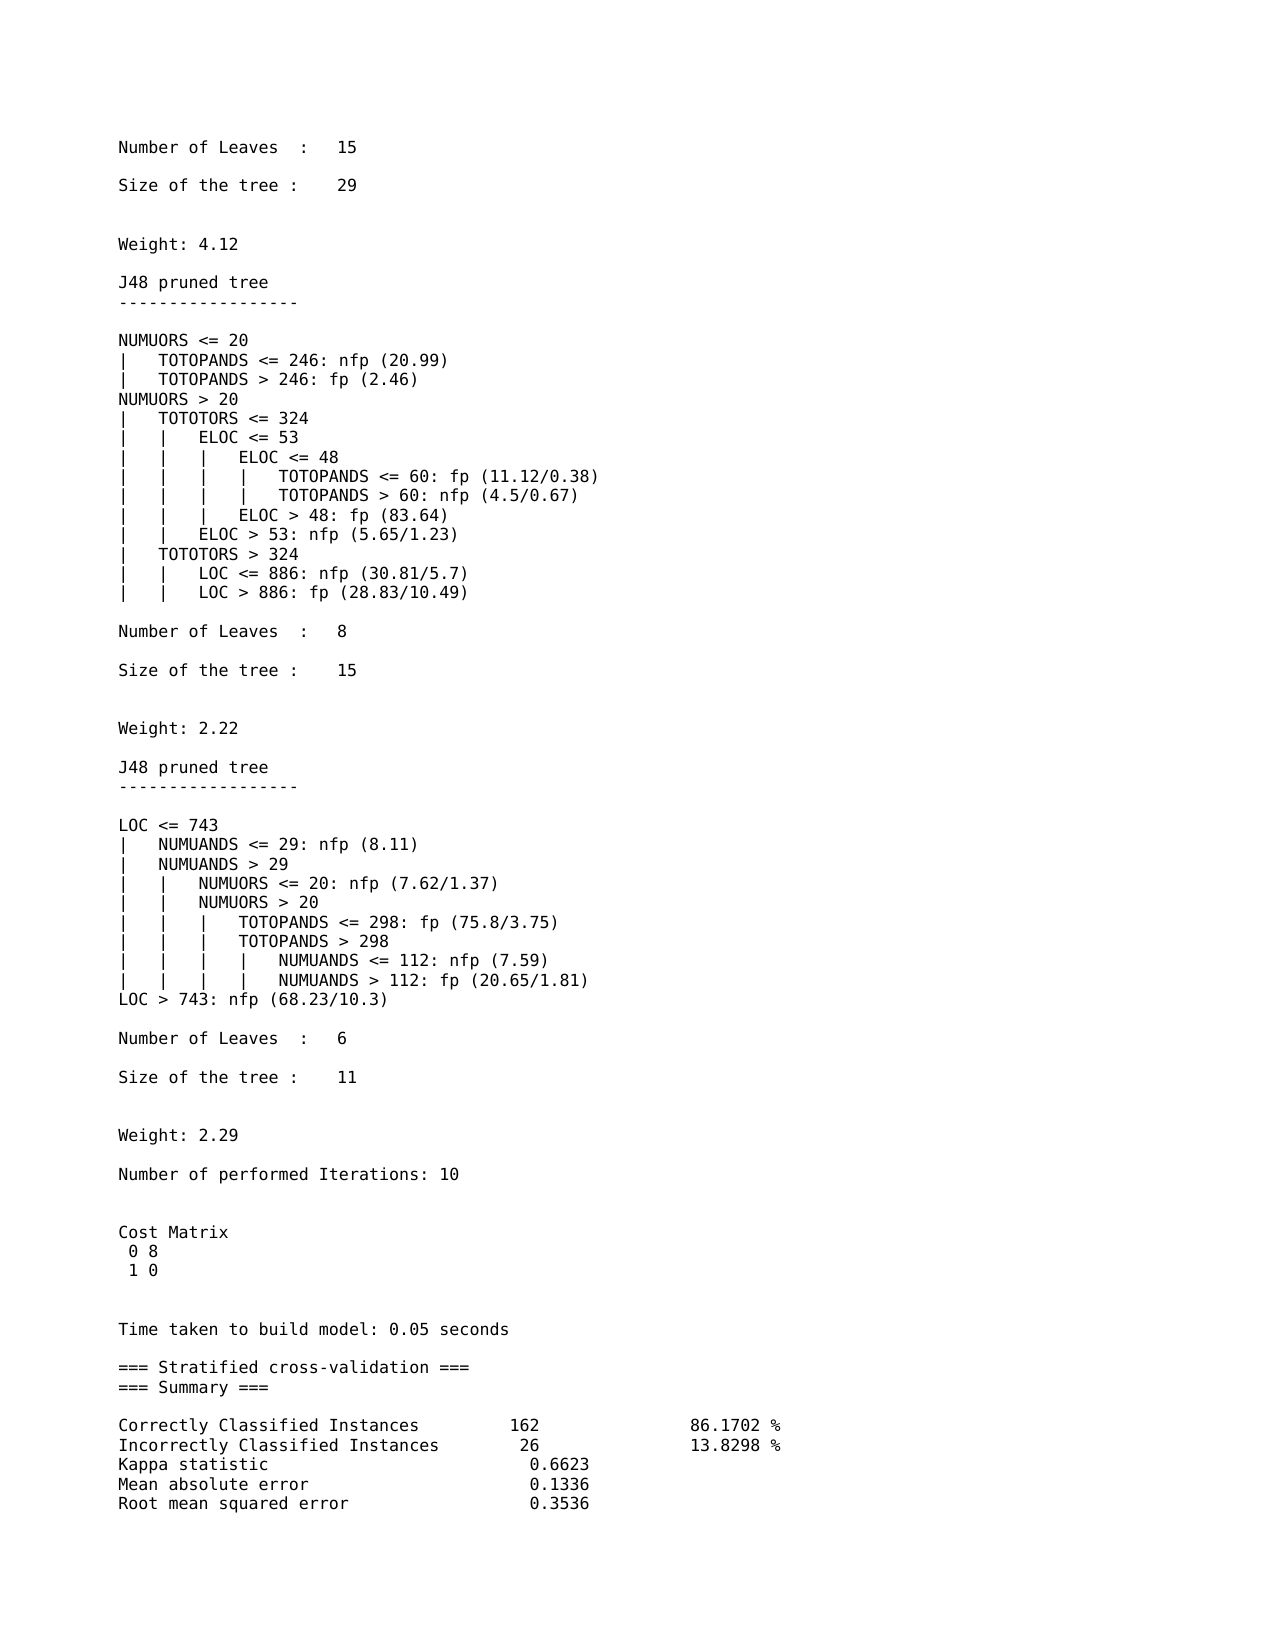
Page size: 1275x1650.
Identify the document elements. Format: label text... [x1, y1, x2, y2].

text | | | | TOTOPANDS <= 60: fp (11.12/0.38) [118, 467, 1157, 486]
text Number of Leaves : 6 [118, 1029, 1157, 1048]
text J48 pruned tree [118, 757, 1157, 777]
text NUMUORS <= 20 [118, 331, 1157, 351]
text | | | | NUMUANDS <= 112: nfp (7.59) [118, 951, 1157, 971]
text Number of performed Iterations: 10 [118, 1164, 1157, 1184]
text | | | ELOC > 48: fp (83.64) [118, 506, 1157, 525]
text 0 8 [118, 1242, 1157, 1261]
text | TOTOPANDS <= 246: nfp (20.99) [118, 351, 1157, 370]
text Weight: 4.12 [118, 234, 1157, 254]
text | TOTOPANDS > 246: fp (2.46) [118, 370, 1157, 389]
text Size of the tree : 29 [118, 176, 1157, 196]
text ------------------ [118, 292, 1157, 312]
text | | | TOTOPANDS <= 298: fp (75.8/3.75) [118, 912, 1157, 932]
text Incorrectly Classified Instances 26 13.8298 % [118, 1436, 1157, 1455]
text === Summary === [118, 1377, 1157, 1397]
text J48 pruned tree [118, 273, 1157, 292]
text Number of Leaves : 8 [118, 622, 1157, 641]
text Mean absolute error 0.1336 [118, 1474, 1157, 1494]
text | | | ELOC <= 48 [118, 447, 1157, 467]
text LOC <= 743 [118, 816, 1157, 835]
text Root mean squared error 0.3536 [118, 1494, 1157, 1513]
text | | LOC > 886: fp (28.83/10.49) [118, 583, 1157, 602]
text | | NUMUORS <= 20: nfp (7.62/1.37) [118, 874, 1157, 893]
text Number of Leaves : 15 [118, 137, 1157, 157]
text Cost Matrix [118, 1222, 1157, 1242]
text Correctly Classified Instances 162 86.1702 % [118, 1416, 1157, 1436]
text | | | TOTOPANDS > 298 [118, 932, 1157, 951]
text Weight: 2.29 [118, 1126, 1157, 1145]
text | TOTOTORS <= 324 [118, 409, 1157, 428]
text 1 0 [118, 1261, 1157, 1281]
text Time taken to build model: 0.05 seconds [118, 1319, 1157, 1339]
text | TOTOTORS > 324 [118, 544, 1157, 564]
text | | | | TOTOPANDS > 60: nfp (4.5/0.67) [118, 486, 1157, 506]
text | | NUMUORS > 20 [118, 893, 1157, 912]
text === Stratified cross-validation === [118, 1358, 1157, 1377]
text Kappa statistic 0.6623 [118, 1455, 1157, 1474]
text | NUMUANDS > 29 [118, 854, 1157, 874]
text | | ELOC > 53: nfp (5.65/1.23) [118, 525, 1157, 544]
text Size of the tree : 15 [118, 661, 1157, 680]
text | | | | NUMUANDS > 112: fp (20.65/1.81) [118, 971, 1157, 990]
text Size of the tree : 11 [118, 1067, 1157, 1087]
text | NUMUANDS <= 29: nfp (8.11) [118, 835, 1157, 854]
text LOC > 743: nfp (68.23/10.3) [118, 990, 1157, 1009]
text | | ELOC <= 53 [118, 428, 1157, 447]
text | | LOC <= 886: nfp (30.81/5.7) [118, 564, 1157, 583]
text NUMUORS > 20 [118, 389, 1157, 409]
text Weight: 2.22 [118, 719, 1157, 738]
text ------------------ [118, 777, 1157, 796]
